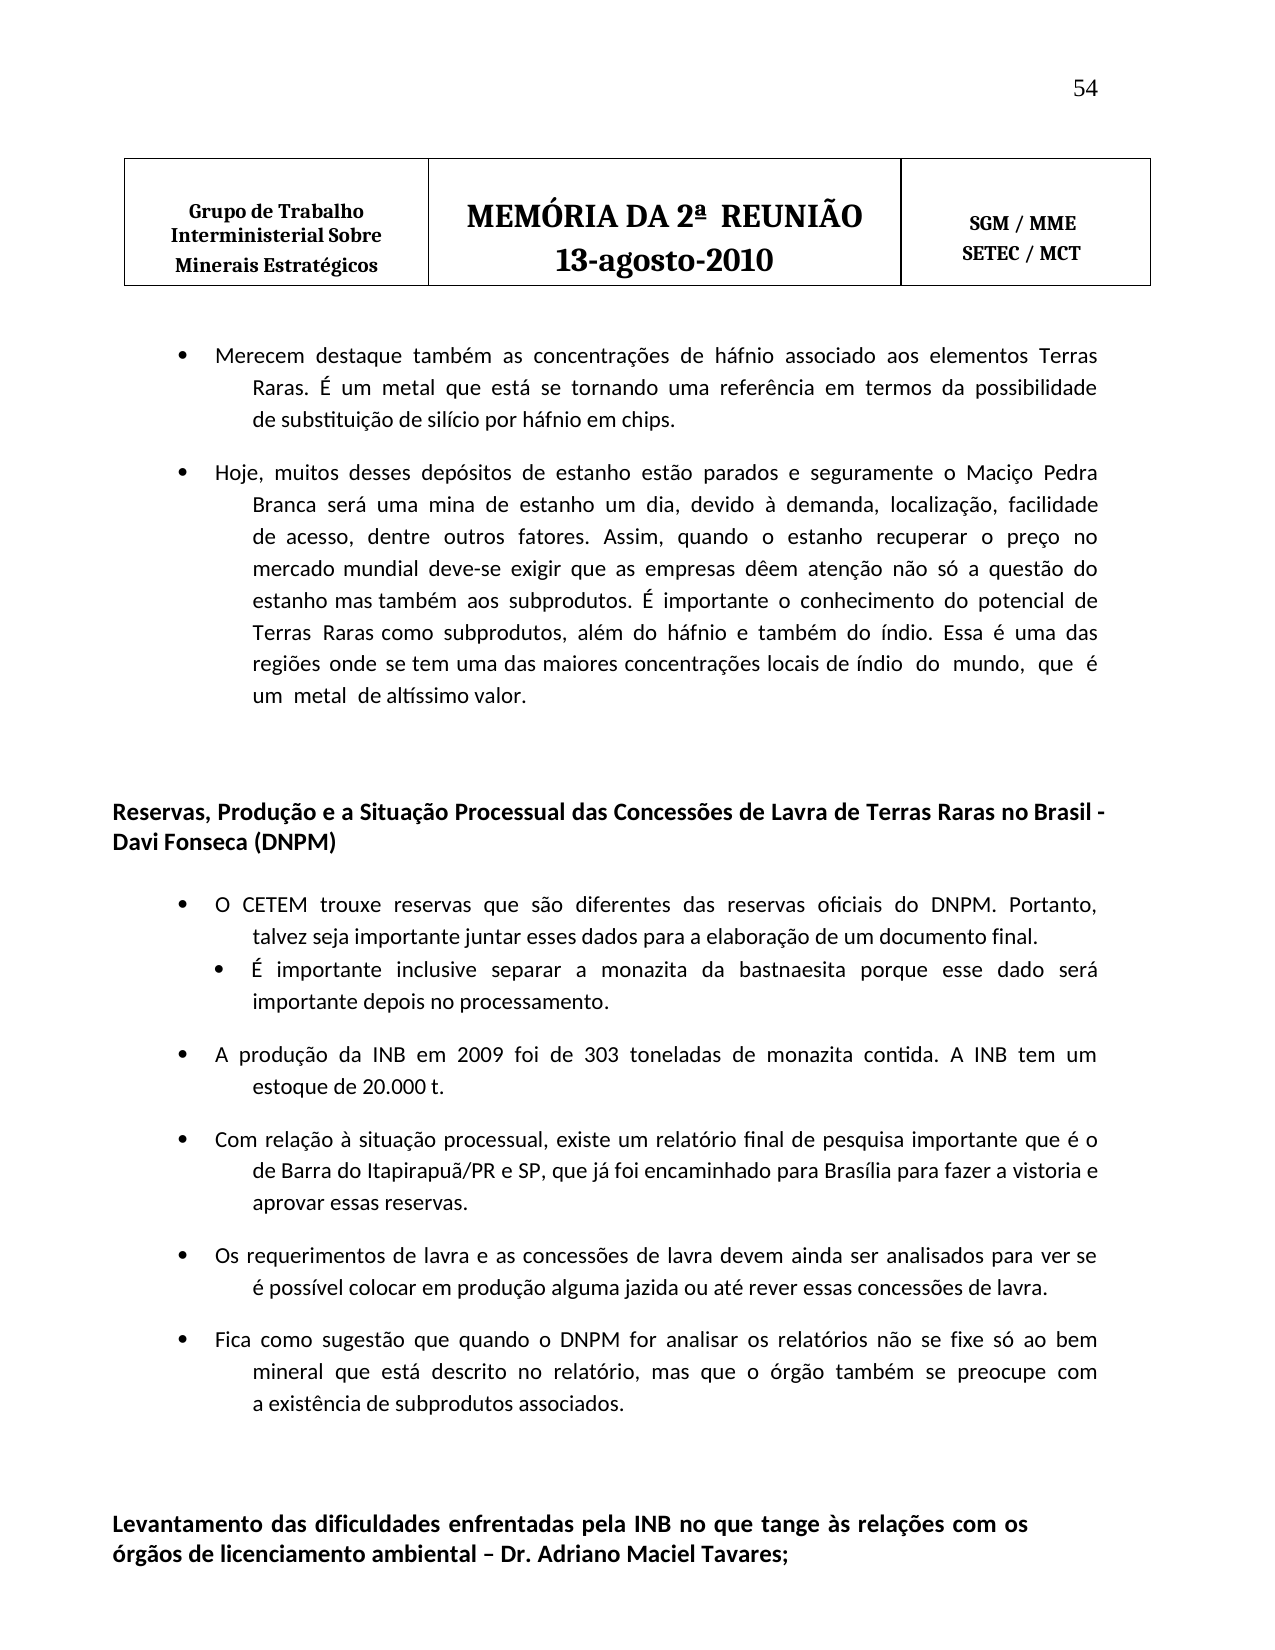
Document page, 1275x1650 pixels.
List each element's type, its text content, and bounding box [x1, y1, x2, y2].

list A produção da INB em 2009 foi de 303 toneladas de monazita contida. A INB tem um estoque de 20.000 t. [215, 1040, 1097, 1100]
list É importante inclusive separar a monazita da bastnaesita porque esse dado será [251, 954, 1162, 983]
list Hoje, muitos desses depósitos de estanho estão parados e seguramente o Maciço Pedra Branca será uma mina de estanho um dia, devido à demanda, localização, facilidade de acesso, dentre outros fatores. Assim, quando o estanho recuperar o preço no mercado mundial deve-se exigir que as empresas dêem atenção não só a questão do estanho mas também aos subprodutos. É importante o conhecimento do potencial de Terras Raras como subprodutos, além do háfnio e também do índio. Essa é uma das regiões onde se tem uma das maiores concentrações locais de índio do mundo, que é um metal de altíssimo valor. [215, 458, 1098, 709]
list Fica como sugestão que quando o DNPM for analisar os relatórios não se fixe só ao bem mineral que está descrito no relatório, mas que o órgão também se preocupe com a existência de subprodutos associados. [215, 1326, 1097, 1417]
list Os requerimentos de lavra e as concessões de lavra devem ainda ser analisados para ver se é possível colocar em produção alguma jazida ou até rever essas concessões de lavra. [215, 1241, 1098, 1301]
list Com relação à situação processual, existe um relatório final de pesquisa importante que é o de Barra do Itapirapuã/PR e SP, que já foi encaminhado para Brasília para fazer a vistoria e aprovar essas reservas. [215, 1125, 1098, 1216]
table_header Grupo de Trabalho Interministerial Sobre Minerais Estratégicos [125, 159, 428, 285]
subtitle Reservas, Produção e a Situação Processual das Concessões de Lavra de Terras Raras no Brasil - Davi Fonseca (DNPM) [112, 796, 1146, 857]
table_header SGM / MME SETEC / MCT [902, 159, 1150, 285]
text importante depois no processamento. [252, 987, 1162, 1015]
table_header MEMÓRIA DA 2ª REUNIÃO 13-agosto-2010 [429, 159, 900, 285]
list Merecem destaque também as concentrações de háfnio associado aos elementos Terras Raras. É um metal que está se tornando uma referência em termos da possibilidade de substituição de silício por háfnio em chips. [215, 342, 1098, 433]
list O CETEM trouxe reservas que são diferentes das reservas oficiais do DNPM. Portanto, talvez seja importante juntar esses dados para a elaboração de um documento final. [215, 890, 1097, 950]
subtitle Levantamento das dificuldades enfrentadas pela INB no que tange às relações com os órgãos de licenciamento ambiental – Dr. Adriano Maciel Tavares; [112, 1508, 1097, 1569]
